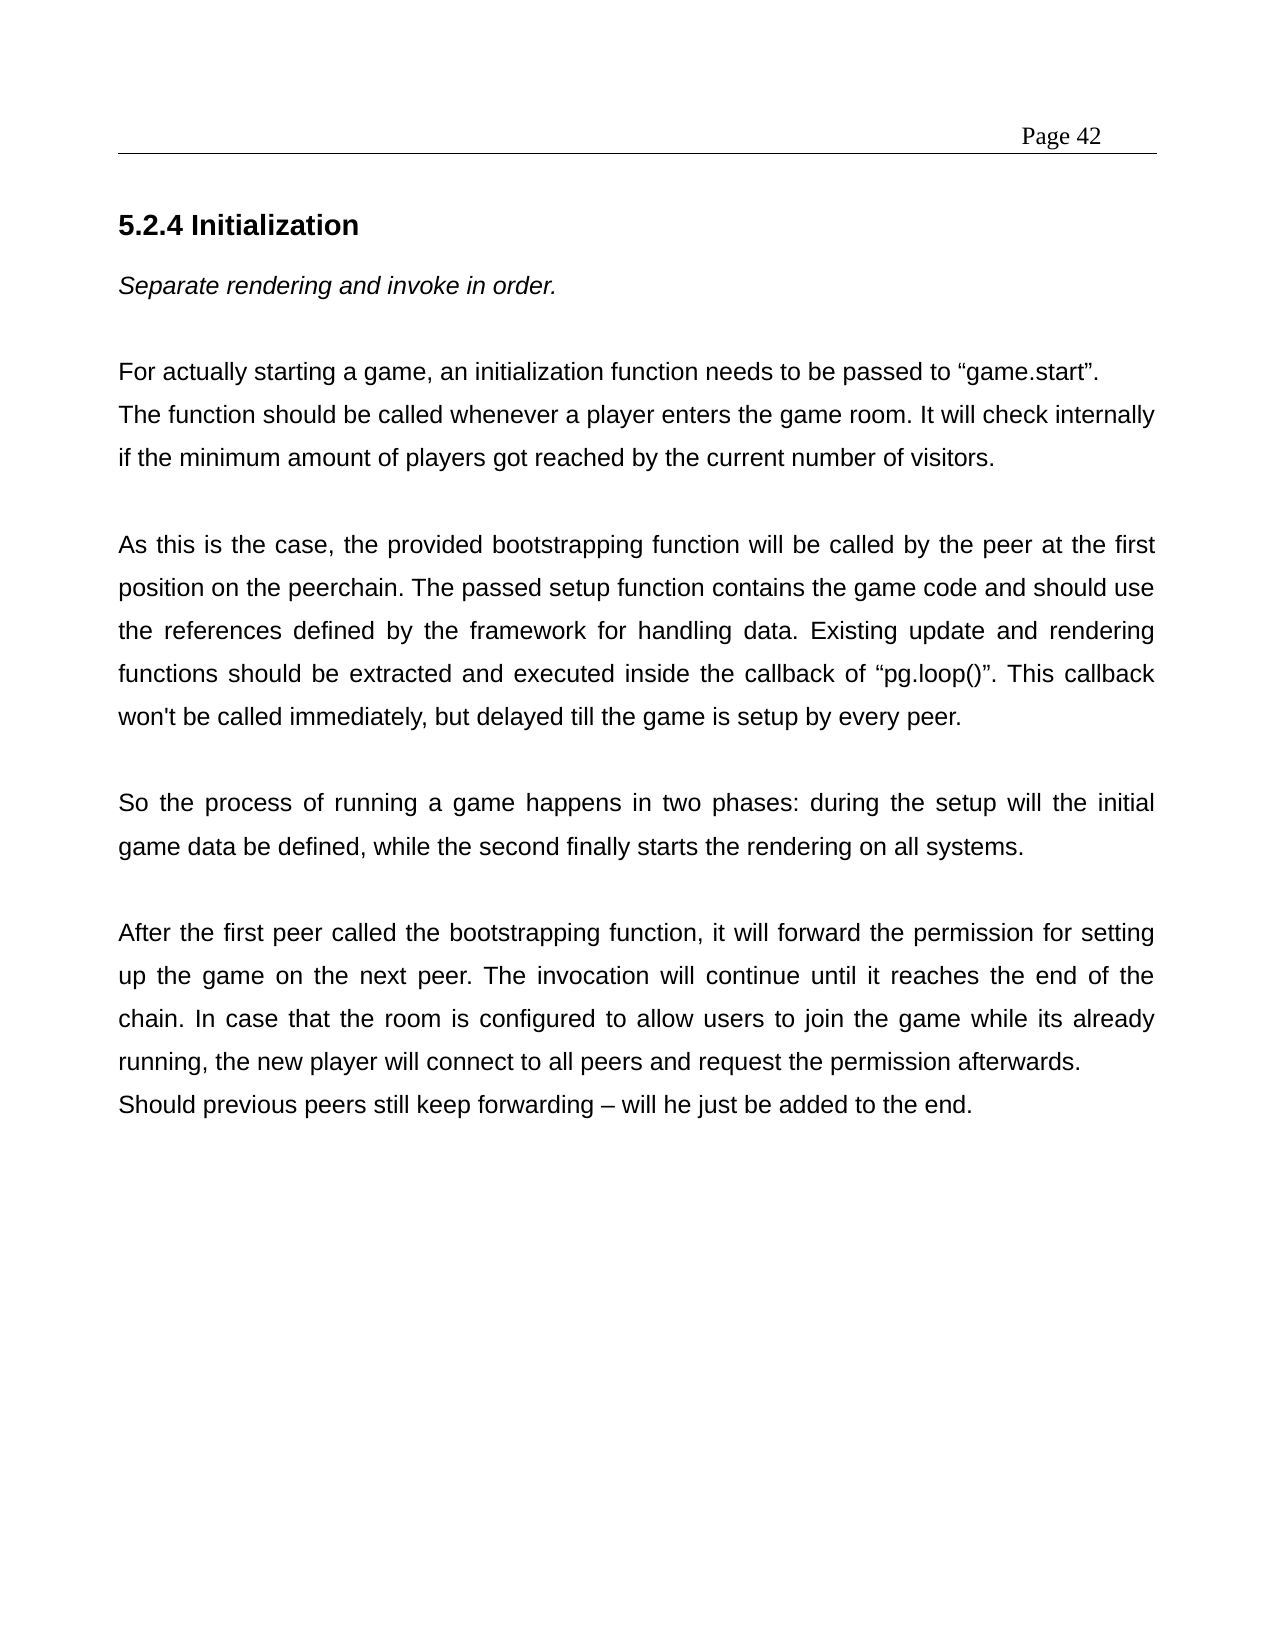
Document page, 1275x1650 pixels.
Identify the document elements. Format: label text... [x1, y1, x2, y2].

text For actually starting a game, an initialization function needs to be passed to “game.start”. [118, 357, 1157, 386]
text As this is the case, the provided bootstrapping function will be called by the peer at the first position on the peerchain. The passed setup function contains the game code and should use the references defined by the framework for handling data. Existing update and rendering functions should be extracted and executed inside the callback of “pg.loop()”. This callback won't be called immediately, but delayed till the game is setup by every peer. [118, 529, 1157, 731]
text The function should be called whenever a player enters the game room. It will check internally if the minimum amount of players got reached by the current number of visitors. [118, 400, 1157, 472]
text Should previous peers still keep forwarding – will he just be added to the end. [118, 1090, 1157, 1119]
subtitle 5.2.4 Initialization [118, 208, 1157, 242]
text After the first peer called the bootstrapping function, it will forward the permission for setting up the game on the next peer. The invocation will continue until it reaches the end of the chain. In case that the room is configured to allow users to join the game while its already running, the new player will connect to all peers and request the permission afterwards. [118, 918, 1157, 1076]
text So the process of running a game happens in two phases: during the setup will the initial game data be defined, while the second finally starts the rendering on all systems. [118, 788, 1157, 860]
text Separate rendering and invoke in order. [118, 271, 1157, 299]
